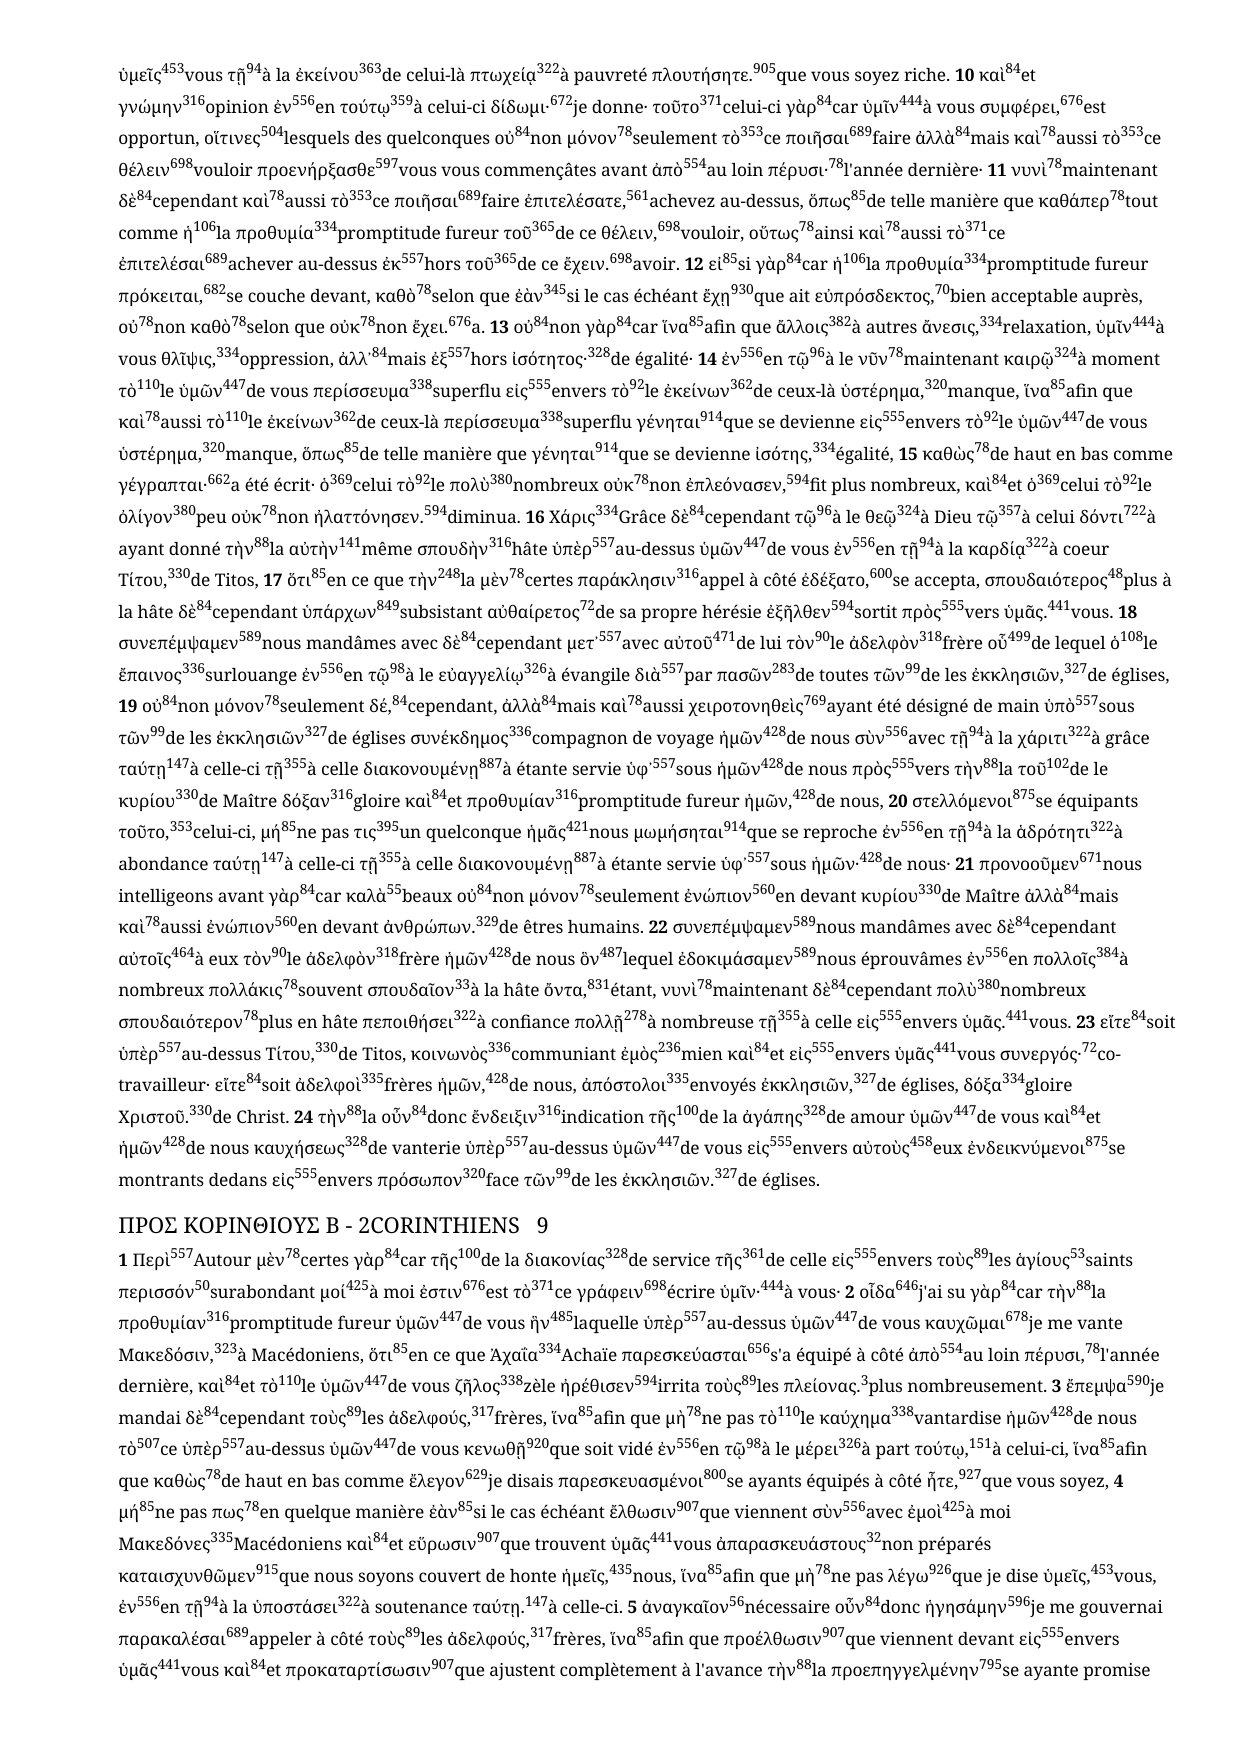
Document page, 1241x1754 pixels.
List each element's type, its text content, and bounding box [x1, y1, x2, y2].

text 1 Περὶ557Autour μὲν78certes γὰρ84car τῆς100de la διακονίας328de service τῆς361de celle εἰς555envers τοὺς89les ἁγίους53saints περισσόν50surabondant μοί425à moi ἐστιν676est τὸ371ce γράφειν698écrire ὑμῖν·444à vous· 2 οἶδα646j'ai su γὰρ84car τὴν88la προθυμίαν316promptitude fureur ὑμῶν447de vous ἣν485laquelle ὑπὲρ557au-dessus ὑμῶν447de vous καυχῶμαι678je me vante Μακεδόσιν,323à Macédoniens, ὅτι85en ce que Ἀχαΐα334Achaïe παρεσκεύασται656s'a équipé à côté ἀπὸ554au loin πέρυσι,78l'année dernière, καὶ84et τὸ110le ὑμῶν447de vous ζῆλος338zèle ἠρέθισεν594irrita τοὺς89les πλείονας.3plus nombreusement. 3 ἔπεμψα590je mandai δὲ84cependant τοὺς89les ἀδελφούς,317frères, ἵνα85afin que μὴ78ne pas τὸ110le καύχημα338vantardise ἡμῶν428de nous τὸ507ce ὑπὲρ557au-dessus ὑμῶν447de vous κενωθῇ920que soit vidé ἐν556en τῷ98à le μέρει326à part τούτῳ,151à celui-ci, ἵνα85afin que καθὼς78de haut en bas comme ἔλεγον629je disais παρεσκευασμένοι800se ayants équipés à côté ἦτε,927que vous soyez, 4 μή85ne pas πως78en quelque manière ἐὰν85si le cas échéant ἔλθωσιν907que viennent σὺν556avec ἐμοὶ425à moi Μακεδόνες335Macédoniens καὶ84et εὕρωσιν907que trouvent ὑμᾶς441vous ἀπαρασκευάστους32non préparés καταισχυνθῶμεν915que nous soyons couvert de honte ἡμεῖς,435nous, ἵνα85afin que μὴ78ne pas λέγω926que je dise ὑμεῖς,453vous, ἐν556en τῇ94à la ὑποστάσει322à soutenance ταύτῃ.147à celle-ci. 5 ἀναγκαῖον56nécessaire οὖν84donc ἡγησάμην596je me gouvernai παρακαλέσαι689appeler à côté τοὺς89les ἀδελφούς,317frères, ἵνα85afin que προέλθωσιν907que viennent devant εἰς555envers ὑμᾶς441vous καὶ84et προκαταρτίσωσιν907que ajustent complètement à l'avance τὴν88la προεπηγγελμένην795se ayante promise auparavant εὐλογίαν316éloge ὑμῶν,447de vous, ταύτην349celle-ci ἑτοίμην31prête εἶναι698être οὕτως78ainsi ὡς85comme εὐλογίαν316éloge καὶ84et μὴ78ne pas ὡς85comme πλεονεξίαν.316cupidité. 6 Τοῦτο353Celui-ci δέ,84cependant, ὁ369celui σπείρων849semant φειδομένως78en épargnant φειδομένως78en épargnant καὶ78aussi θερίσει,614moissonnera, καὶ84et ὁ369celui σπείρων849semant ἐπ᾽556sur εὐλογίαις321à éloges ἐπ᾽556sur εὐλογίαις321à éloges καὶ78aussi θερίσει.614moissonnera. 7 ἕκαστος395chacun καθὼς78de haut en bas comme προῄρηται656s'a saisi devant τῇ254à la καρδίᾳ,322à coeur, μὴ78ne pas ἐκ557hors λύπης328de tristesse ἢ84ou ἐξ557hors ἀνάγκης·328de nécessité· ἱλαρὸν4hilarant γὰρ84car δότην318donneur ἀγαπᾷ676aime ὁ108le θεός.336Dieu. 8 δυνατεῖ676est puissant δὲ84cependant ὁ108le θεὸς336Dieu πᾶσαν272toute χάριν316grâce περισσεῦσαι689surabonder εἰς555envers ὑμᾶς,441vous, ἵνα85afin que ἐν556en παντὶ385à tout πάντοτε78en tout moment πᾶσαν272toute αὐτάρκειαν316autosuffisance ἔχοντες848ayants περισσεύητε927que vous surabondiez εἰς555envers πᾶν276tout ἔργον320travail ἀγαθόν,6bon, 9 καθὼς78de haut en bas comme γέγραπται·662a été écrit· ἐσκόρπισεν,594dispersa, ἔδωκεν594donna τοῖς95à les πένησιν,59à peinés, ἡ106la δικαιοσύνη334justice αὐτοῦ471de lui μένει676reste εἰς555envers τὸν90le αἰῶνα.318ère. 10 ὁ369celui δὲ84cependant ἐπιχορηγῶν849fournissant comme chorège au dessus σπόρον318semaille τῷ357à celui σπείροντι837à semant καὶ84et ἄρτον318pain εἰς555envers βρῶσιν316consommation χορηγήσει614fournira comme chorège καὶ84et πληθυνεῖ614multipliera τὸν90le σπόρον318semaille ὑμῶν447de vous καὶ84et αὐξήσει614croîtra τὰ91les γενήματα319progénitures τῆς100de la δικαιοσύνης328de justice ὑμῶν.447de vous. 11 ἐν556en παντὶ385à tout πλουτιζόμενοι899étants enrichis εἰς555envers πᾶσαν272toute ἁπλότητα,316simplicité, ἥτις503laquelle une quelconque κατεργάζεται682se met au travail complètement δι᾽557par ἡμῶν428de nous εὐχαριστίαν316action de grâce τῷ96à le θεῷ·324à Dieu· 12 ὅτι85en ce que ἡ106la διακονία334service τῆς100de la λειτουργίας328de liturgie ταύτης153de celle-ci οὐ84non μόνον78seulement ἐστὶν676est προσαναπληροῦσα847élevante à plénitude vers τὰ91les ὑστερήματα319manques τῶν101de les ἁγίων,65de saints, ἀλλὰ84mais καὶ78aussi περισσεύουσα847surabondante διὰ557par πολλῶν283de nombreuses εὐχαριστιῶν327de actions de grâces τῷ96à le θεῷ.324à Dieu. 13 διὰ557par τῆς100de la δοκιμῆς328de épreuve τῆς100de la διακονίας328de service ταύτης153de celle-ci δοξάζοντες848glorifiants τὸν90le θεὸν318Dieu ἐπὶ556sur τῇ94à la ὑποταγῇ322à subordination τῆς100de la ὁμολογίας328de aveu ὑμῶν447de vous εἰς555envers τὸ92le εὐαγγέλιον320évangile τοῦ102de le Χριστοῦ330de Christ καὶ84et ἁπλότητι322à simplicité τῆς100de la κοινωνίας328de communion εἰς555envers αὐτοὺς458eux καὶ84et εἰς555envers πάντας,377tous, 14 καὶ84et αὐτῶν470de eux δεήσει322à supplication ὑπὲρ557au-dessus ὑμῶν447de vous ἐπιποθούντων842de désirants au-dessus ὑμᾶς441vous διὰ555par le fait de τὴν88la ὑπερβάλλουσαν829hyperbolisante χάριν316grâce τοῦ102de le θεοῦ330de Dieu ἐφ᾽556sur ὑμῖν.444à vous. 15 Χάρις334Grâce τῷ96à le θεῷ324à Dieu ἐπὶ556sur τῇ94à la ἀνεκδιηγήτῳ58à indescriptible αὐτοῦ471de lui δωρεᾷ.322à gratification. [118, 1244, 1181, 1682]
text 1 Γνωρίζομεν671Nous faisons connaître δὲ84cependant ὑμῖν,444à vous, ἀδελφοί,341frères, τὴν88la χάριν316grâce τοῦ102de le θεοῦ330de Dieu τὴν349celle δεδομένην803ayante étée donnée ἐν556en ταῖς93à les ἐκκλησίαις321à églises τῆς100de la Μακεδονίας,328de Macédoine, 2 ὅτι85en ce que ἐν556en πολλῇ278à nombreuse δοκιμῇ322à épreuve θλίψεως328de oppression ἡ106la περισσεία334surabondance τῆς100de la χαρᾶς328de joie αὐτῶν470de eux καὶ84et ἡ367celle κατὰ557contre βάθους332de profondeur πτωχεία334pauvreté αὐτῶν470de eux ἐπερίσσευσεν594surabonda εἰς555envers τὸ92le πλοῦτος320richesse τῆς100de la ἁπλότητος328de simplicité αὐτῶν·470de eux· 3 ὅτι85en ce que κατὰ555selon δύναμιν,316puissance, μαρτυρῶ,672je témoigne, καὶ84et παρὰ555à côté δύναμιν,316puissance, αὐθαίρετοι71de leurs propres hérésies 4 μετὰ557avec πολλῆς284de nombreuse παρακλήσεως328de appel à côté δεόμενοι875se attachants de lien ἡμῶν428de nous τὴν88la χάριν316grâce καὶ84et τὴν88la κοινωνίαν316communion τῆς100de la διακονίας328de service τῆς361de celle εἰς555envers τοὺς89les ἁγίους,53saints, 5 καὶ84et οὐ84non καθὼς78de haut en bas comme ἠλπίσαμεν589nous espérâmes ἀλλ᾽84mais ἑαυτοὺς534eux-mêmes ἔδωκαν593donnèrent πρῶτον78premièrement τῷ96à le κυρίῳ324à Maître καὶ84et ἡμῖν424à nous διὰ557par θελήματος332de volonté θεοῦ330de Dieu 6 εἰς555envers τὸ353ce παρακαλέσαι689appeler à côté ἡμᾶς421nous Τίτον,318Titos, ἵνα85afin que καθὼς78de haut en bas comme προενήρξατο600se commença avant οὕτως78ainsi καὶ78aussi ἐπιτελέσῃ908que achève au-dessus εἰς555envers ὑμᾶς441vous καὶ78aussi τὴν88la χάριν316grâce ταύτην.141celle-ci. 7 Ἀλλ᾽84Mais ὥσπερ85comme certes ἐν556en παντὶ385à tout περισσεύετε,673vous surabondez, πίστει322à croyance καὶ84et λόγῳ324à discours καὶ84et γνώσει322à connaissance καὶ84et πάσῃ278à toute σπουδῇ322à hâte καὶ84et τῇ94à la ἐξ557hors ἡμῶν428de nous ἐν556en ὑμῖν444à vous ἀγάπῃ,322à amour, ἵνα85afin que καὶ78aussi ἐν556en ταύτῃ147à celle-ci τῇ94à la χάριτι322à grâce περισσεύητε.927que vous surabondiez. 8 Οὐ84Non κατ᾽555selon ἐπιταγὴν316mandat λέγω672je dis ἀλλὰ84mais διὰ557par τῆς100de la ἑτέρων388de autres-différents σπουδῆς328de hâte καὶ78aussi τὸ92le τῆς100de la ὑμετέρας446de votre ἀγάπης328de amour γνήσιον56légitime δοκιμάζων·849éprouvant· 9 γινώσκετε673vous connaissez γὰρ84car τὴν88la χάριν316grâce τοῦ102de le κυρίου330de Maître ἡμῶν428de nous Ἰησοῦ330de Iésous Χριστοῦ,330de Christ, ὅτι85en ce que δι᾽555par le fait de ὑμᾶς441vous ἐπτώχευσεν594appauvrit πλούσιος48riche ὤν,849étant, ἵνα85afin que ὑμεῖς453vous τῇ94à la ἐκείνου363de celui-là πτωχείᾳ322à pauvreté πλουτήσητε.905que vous soyez riche. 10 καὶ84et γνώμην316opinion ἐν556en τούτῳ359à celui-ci δίδωμι·672je donne· τοῦτο371celui-ci γὰρ84car ὑμῖν444à vous συμφέρει,676est opportun, οἵτινες504lesquels des quelconques οὐ84non μόνον78seulement τὸ353ce ποιῆσαι689faire ἀλλὰ84mais καὶ78aussi τὸ353ce θέλειν698vouloir προενήρξασθε597vous vous commençâtes avant ἀπὸ554au loin πέρυσι·78l'année dernière· 11 νυνὶ78maintenant δὲ84cependant καὶ78aussi τὸ353ce ποιῆσαι689faire ἐπιτελέσατε,561achevez au-dessus, ὅπως85de telle manière que καθάπερ78tout comme ἡ106la προθυμία334promptitude fureur τοῦ365de ce θέλειν,698vouloir, οὕτως78ainsi καὶ78aussi τὸ371ce ἐπιτελέσαι689achever au-dessus ἐκ557hors τοῦ365de ce ἔχειν.698avoir. 12 εἰ85si γὰρ84car ἡ106la προθυμία334promptitude fureur πρόκειται,682se couche devant, καθὸ78selon que ἐὰν345si le cas échéant ἔχῃ930que ait εὐπρόσδεκτος,70bien acceptable auprès, οὐ78non καθὸ78selon que οὐκ78non ἔχει.676a. 13 οὐ84non γὰρ84car ἵνα85afin que ἄλλοις382à autres ἄνεσις,334relaxation, ὑμῖν444à vous θλῖψις,334oppression, ἀλλ᾽84mais ἐξ557hors ἰσότητος·328de égalité· 14 ἐν556en τῷ96à le νῦν78maintenant καιρῷ324à moment τὸ110le ὑμῶν447de vous περίσσευμα338superflu εἰς555envers τὸ92le ἐκείνων362de ceux-là ὑστέρημα,320manque, ἵνα85afin que καὶ78aussi τὸ110le ἐκείνων362de ceux-là περίσσευμα338superflu γένηται914que se devienne εἰς555envers τὸ92le ὑμῶν447de vous ὑστέρημα,320manque, ὅπως85de telle manière que γένηται914que se devienne ἰσότης,334égalité, 15 καθὼς78de haut en bas comme γέγραπται·662a été écrit· ὁ369celui τὸ92le πολὺ380nombreux οὐκ78non ἐπλεόνασεν,594fit plus nombreux, καὶ84et ὁ369celui τὸ92le ὀλίγον380peu οὐκ78non ἠλαττόνησεν.594diminua. 16 Χάρις334Grâce δὲ84cependant τῷ96à le θεῷ324à Dieu τῷ357à celui δόντι722à ayant donné τὴν88la αὐτὴν141même σπουδὴν316hâte ὑπὲρ557au-dessus ὑμῶν447de vous ἐν556en τῇ94à la καρδίᾳ322à coeur Τίτου,330de Titos, 17 ὅτι85en ce que τὴν248la μὲν78certes παράκλησιν316appel à côté ἐδέξατο,600se accepta, σπουδαιότερος48plus à la hâte δὲ84cependant ὑπάρχων849subsistant αὐθαίρετος72de sa propre hérésie ἐξῆλθεν594sortit πρὸς555vers ὑμᾶς.441vous. 18 συνεπέμψαμεν589nous mandâmes avec δὲ84cependant μετ᾽557avec αὐτοῦ471de lui τὸν90le ἀδελφὸν318frère οὗ499de lequel ὁ108le ἔπαινος336surlouange ἐν556en τῷ98à le εὐαγγελίῳ326à évangile διὰ557par πασῶν283de toutes τῶν99de les ἐκκλησιῶν,327de églises, 19 οὐ84non μόνον78seulement δέ,84cependant, ἀλλὰ84mais καὶ78aussi χειροτονηθεὶς769ayant été désigné de main ὑπὸ557sous τῶν99de les ἐκκλησιῶν327de églises συνέκδημος336compagnon de voyage ἡμῶν428de nous σὺν556avec τῇ94à la χάριτι322à grâce ταύτῃ147à celle-ci τῇ355à celle διακονουμένῃ887à étante servie ὑφ᾽557sous ἡμῶν428de nous πρὸς555vers τὴν88la τοῦ102de le κυρίου330de Maître δόξαν316gloire καὶ84et προθυμίαν316promptitude fureur ἡμῶν,428de nous, 20 στελλόμενοι875se équipants τοῦτο,353celui-ci, μή85ne pas τις395un quelconque ἡμᾶς421nous μωμήσηται914que se reproche ἐν556en τῇ94à la ἁδρότητι322à abondance ταύτῃ147à celle-ci τῇ355à celle διακονουμένῃ887à étante servie ὑφ᾽557sous ἡμῶν·428de nous· 21 προνοοῦμεν671nous intelligeons avant γὰρ84car καλὰ55beaux οὐ84non μόνον78seulement ἐνώπιον560en devant κυρίου330de Maître ἀλλὰ84mais καὶ78aussi ἐνώπιον560en devant ἀνθρώπων.329de êtres humains. 22 συνεπέμψαμεν589nous mandâmes avec δὲ84cependant αὐτοῖς464à eux τὸν90le ἀδελφὸν318frère ἡμῶν428de nous ὃν487lequel ἐδοκιμάσαμεν589nous éprouvâmes ἐν556en πολλοῖς384à nombreux πολλάκις78souvent σπουδαῖον33à la hâte ὄντα,831étant, νυνὶ78maintenant δὲ84cependant πολὺ380nombreux σπουδαιότερον78plus en hâte πεποιθήσει322à confiance πολλῇ278à nombreuse τῇ355à celle εἰς555envers ὑμᾶς.441vous. 23 εἴτε84soit ὑπὲρ557au-dessus Τίτου,330de Titos, κοινωνὸς336communiant ἐμὸς236mien καὶ84et εἰς555envers ὑμᾶς441vous συνεργός·72co-travailleur· εἴτε84soit ἀδελφοὶ335frères ἡμῶν,428de nous, ἀπόστολοι335envoyés ἐκκλησιῶν,327de églises, δόξα334gloire Χριστοῦ.330de Christ. 24 τὴν88la οὖν84donc ἔνδειξιν316indication τῆς100de la ἀγάπης328de amour ὑμῶν447de vous καὶ84et ἡμῶν428de nous καυχήσεως328de vanterie ὑπὲρ557au-dessus ὑμῶν447de vous εἰς555envers αὐτοὺς458eux ἐνδεικνύμενοι875se montrants dedans εἰς555envers πρόσωπον320face τῶν99de les ἐκκλησιῶν.327de églises. [118, 59, 1181, 1191]
text ΠΡΟΣ ΚΟΡΙΝΘΙΟΥΣ Β - 2CORINTHIENS 9 [118, 1210, 1181, 1240]
